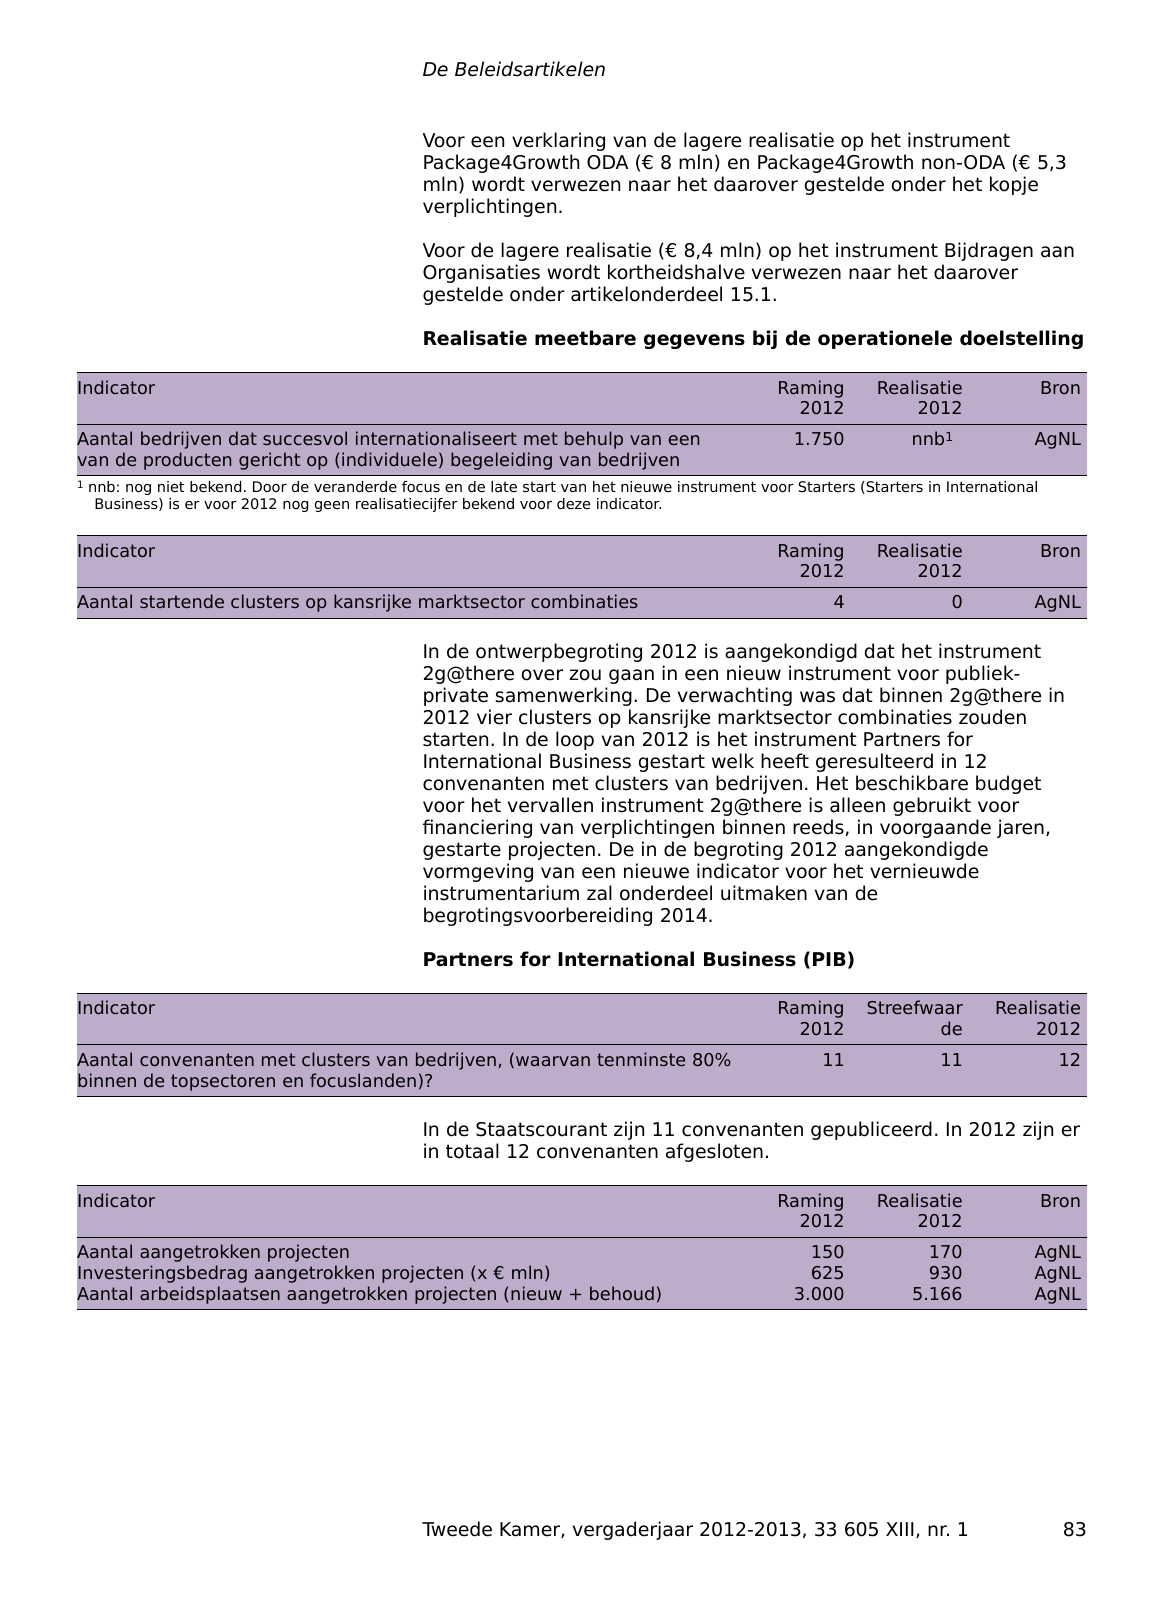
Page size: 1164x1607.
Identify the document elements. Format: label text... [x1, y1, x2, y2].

table_cell nnb1 [850, 425, 968, 475]
table_cell Investeringsbedrag aangetrokken projecten (x € mln) [77, 1263, 732, 1284]
text Voor een verklaring van de lagere realisatie op het instrument Package4Growth ODA (€ 8 mln) en Package4Growth non-ODA (€ 5,3 mln) wordt verwezen naar het daarover gestelde onder het kopje verplichtingen. [422, 130, 1087, 218]
table_cell 1 nnb: nog niet bekend. Door de veranderde focus en de late start van het nieuwe instrument voor Starters (Starters in International Business) is er voor 2012 nog geen realisatiecijfer bekend voor deze indicator. [77, 476, 1087, 513]
table_cell AgNL [969, 1284, 1087, 1309]
table_header Indicator [77, 373, 732, 424]
table_cell 1.750 [732, 425, 850, 475]
table_cell 12 [969, 1045, 1087, 1096]
table_cell 11 [732, 1045, 850, 1096]
table_cell 3.000 [732, 1284, 850, 1309]
table_cell Aantal arbeidsplaatsen aangetrokken projecten (nieuw + behoud) [77, 1284, 732, 1309]
table_cell Aantal bedrijven dat succesvol internationaliseert met behulp van een van de producten gericht op (individuele) begeleiding van bedrijven [77, 425, 732, 475]
table_header Bron [969, 536, 1087, 587]
table_cell 625 [732, 1263, 850, 1284]
table_cell 5.166 [850, 1284, 968, 1309]
table_cell Aantal aangetrokken projecten [77, 1238, 732, 1263]
table_cell 170 [850, 1238, 968, 1263]
table_cell AgNL [969, 1263, 1087, 1284]
table_header Realisatie 2012 [969, 994, 1087, 1044]
table_cell 11 [850, 1045, 968, 1096]
table_cell AgNL [969, 1238, 1087, 1263]
table_header Indicator [77, 994, 732, 1044]
table_header Bron [969, 1186, 1087, 1237]
table_cell AgNL [969, 425, 1087, 475]
text In de ontwerpbegroting 2012 is aangekondigd dat het instrument 2g@there over zou gaan in een nieuw instrument voor publiek-private samenwerking. De verwachting was dat binnen 2g@there in 2012 vier clusters op kansrijke marktsector combinaties zouden starten. In de loop van 2012 is het instrument Partners for International Business gestart welk heeft geresulteerd in 12 convenanten met clusters van bedrijven. Het beschikbare budget voor het vervallen instrument 2g@there is alleen gebruikt voor financiering van verplichtingen binnen reeds, in voorgaande jaren, gestarte projecten. De in de begroting 2012 aangekondigde vormgeving van een nieuwe indicator voor het vernieuwde instrumentarium zal onderdeel uitmaken van de begrotingsvoorbereiding 2014. [422, 641, 1087, 927]
table_header Indicator [77, 536, 732, 587]
text Voor de lagere realisatie (€ 8,4 mln) op het instrument Bijdragen aan Organisaties wordt kortheidshalve verwezen naar het daarover gestelde onder artikelonderdeel 15.1. [422, 240, 1087, 306]
table_header Bron [969, 373, 1087, 424]
text In de Staatscourant zijn 11 convenanten gepubliceerd. In 2012 zijn er in totaal 12 convenanten afgesloten. [422, 1119, 1087, 1163]
table_header Realisatie 2012 [850, 536, 968, 587]
table_cell 4 [732, 588, 850, 618]
table_cell Aantal startende clusters op kansrijke marktsector combinaties [77, 588, 732, 618]
subtitle Partners for International Business (PIB) [422, 949, 1087, 971]
table_cell AgNL [969, 588, 1087, 618]
table_header Raming 2012 [732, 536, 850, 587]
table_cell 930 [850, 1263, 968, 1284]
subtitle Realisatie meetbare gegevens bij de operationele doelstelling [422, 328, 1087, 350]
table_header Indicator [77, 1186, 732, 1237]
table_header Streefwaarde [850, 994, 968, 1044]
table_cell 0 [850, 588, 968, 618]
table_cell Aantal convenanten met clusters van bedrijven, (waarvan tenminste 80% binnen de topsectoren en focuslanden)? [77, 1045, 732, 1096]
table_header Realisatie 2012 [850, 373, 968, 424]
table_header Raming 2012 [732, 373, 850, 424]
table_header Raming 2012 [732, 994, 850, 1044]
table_header Realisatie 2012 [850, 1186, 968, 1237]
table_header Raming 2012 [732, 1186, 850, 1237]
table_cell 150 [732, 1238, 850, 1263]
